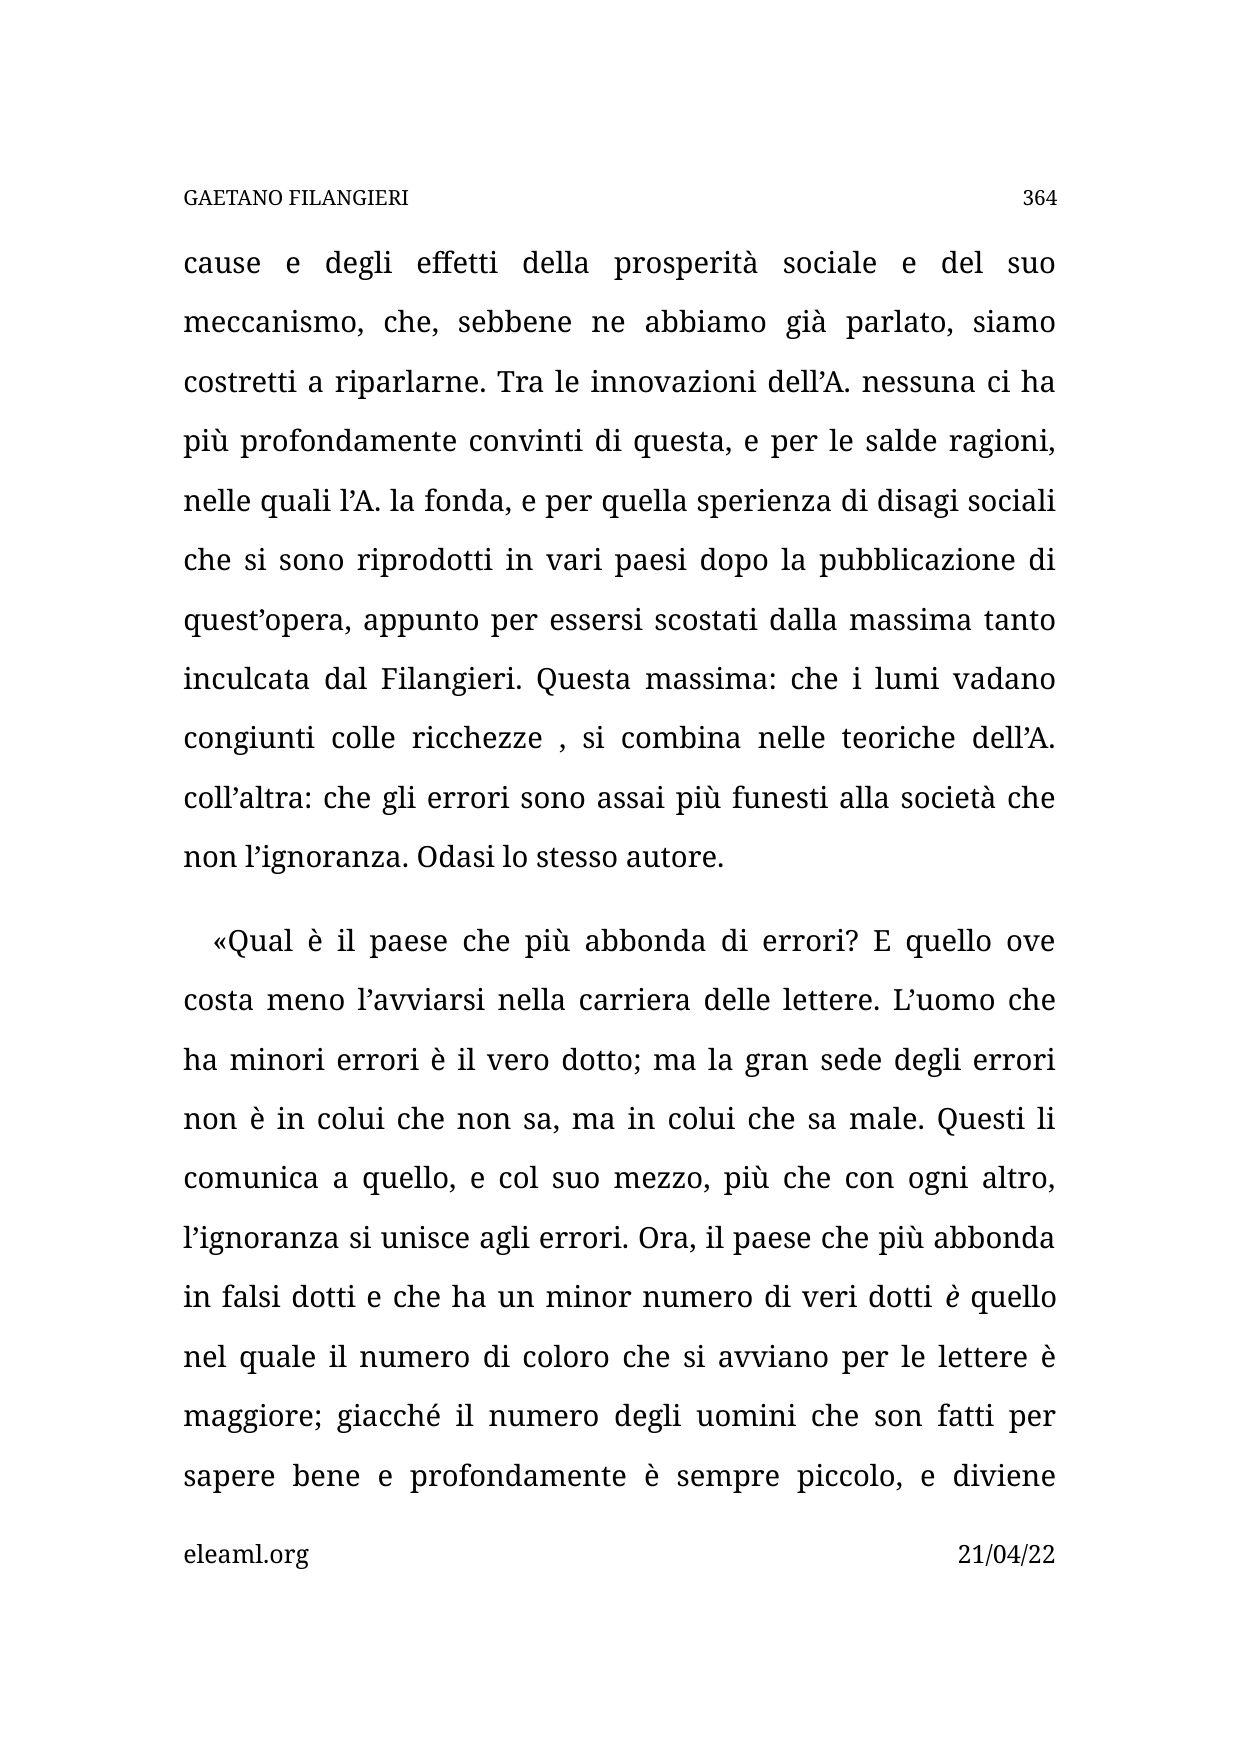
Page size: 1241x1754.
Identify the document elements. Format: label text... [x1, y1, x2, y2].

text cause e degli effetti della prosperità sociale e del suo meccanismo, che, sebbene ne abbiamo già parlato, siamo costretti a riparlarne. Tra le innovazioni dell’A. nessuna ci ha più profondamente convinti di questa, e per le salde ragioni, nelle quali l’A. la fonda, e per quella sperienza di disagi sociali che si sono riprodotti in vari paesi dopo la pubblicazione di quest’opera, appunto per essersi scostati dalla massima tanto inculcata dal Filangieri. Questa massima: che i lumi vadano congiunti colle ricchezze , si combina nelle teoriche dell’A. coll’altra: che gli errori sono assai più funesti alla società che non l’ignoranza. Odasi lo stesso autore. [183, 242, 1057, 876]
text «Qual è il paese che più abbonda di errori? E quello ove costa meno l’avviarsi nella carriera delle lettere. L’uomo che ha minori errori è il vero dotto; ma la gran sede degli errori non è in colui che non sa, ma in colui che sa male. Questi li comunica a quello, e col suo mezzo, più che con ogni altro, l’ignoranza si unisce agli errori. Ora, il paese che più abbonda in falsi dotti e che ha un minor numero di veri dotti è quello nel quale il numero di coloro che si avviano per le lettere è maggiore; giacché il numero degli uomini che son fatti per sapere bene e profondamente è sempre piccolo, e diviene [183, 920, 1057, 1495]
